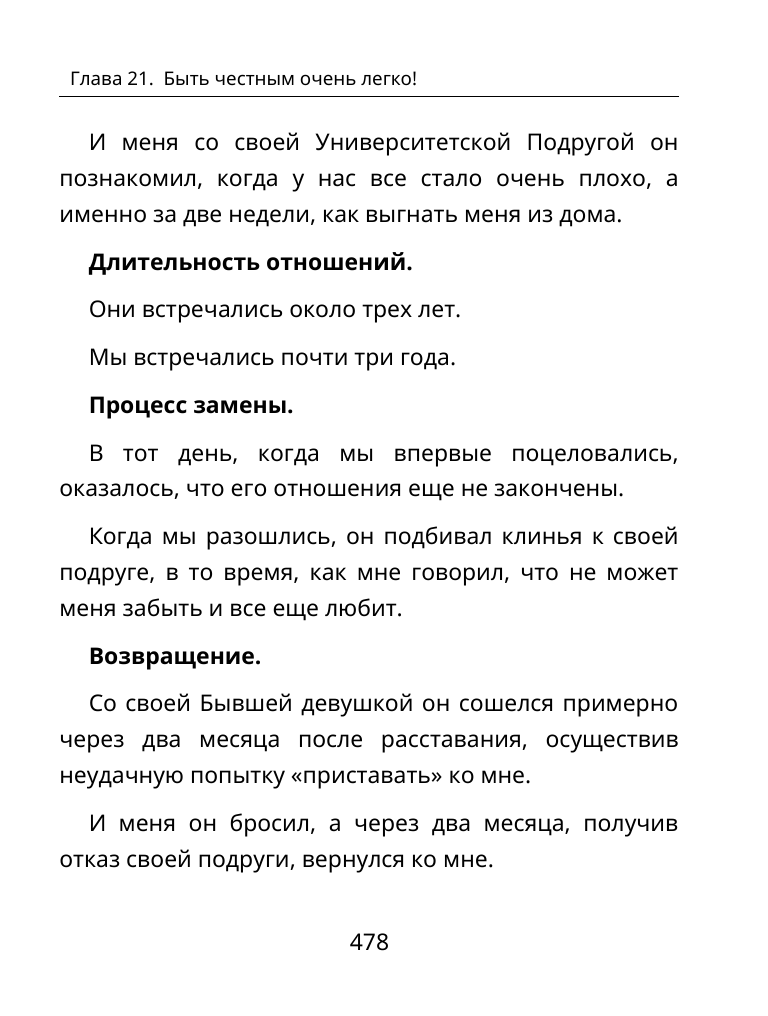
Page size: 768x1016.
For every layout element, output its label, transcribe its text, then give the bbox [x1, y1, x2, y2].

text Они встречались около трех лет. [59, 293, 679, 324]
text Возвращение. [59, 640, 679, 671]
text Когда мы разошлись, он подбивал клинья к своей подруге, в то время, как мне говорил, что не может меня забыть и все еще любит. [59, 520, 679, 623]
text Процесс замены. [59, 389, 679, 420]
text Длительность отношений. [59, 246, 679, 277]
text В тот день, когда мы впервые поцеловались, оказалось, что его отношения еще не закончены. [59, 436, 679, 504]
text И меня он бросил, а через два месяца, получив отказ своей подруги, вернулся ко мне. [59, 807, 679, 874]
text Со своей Бывшей девушкой он сошелся примерно через два месяца после расставания, осуществив неудачную попытку «приставать» ко мне. [59, 687, 679, 791]
text И меня со своей Университетской Подругой он познакомил, когда у нас все стало очень плохо, а именно за две недели, как выгнать меня из дома. [59, 126, 679, 229]
text Мы встречались почти три года. [59, 341, 679, 372]
